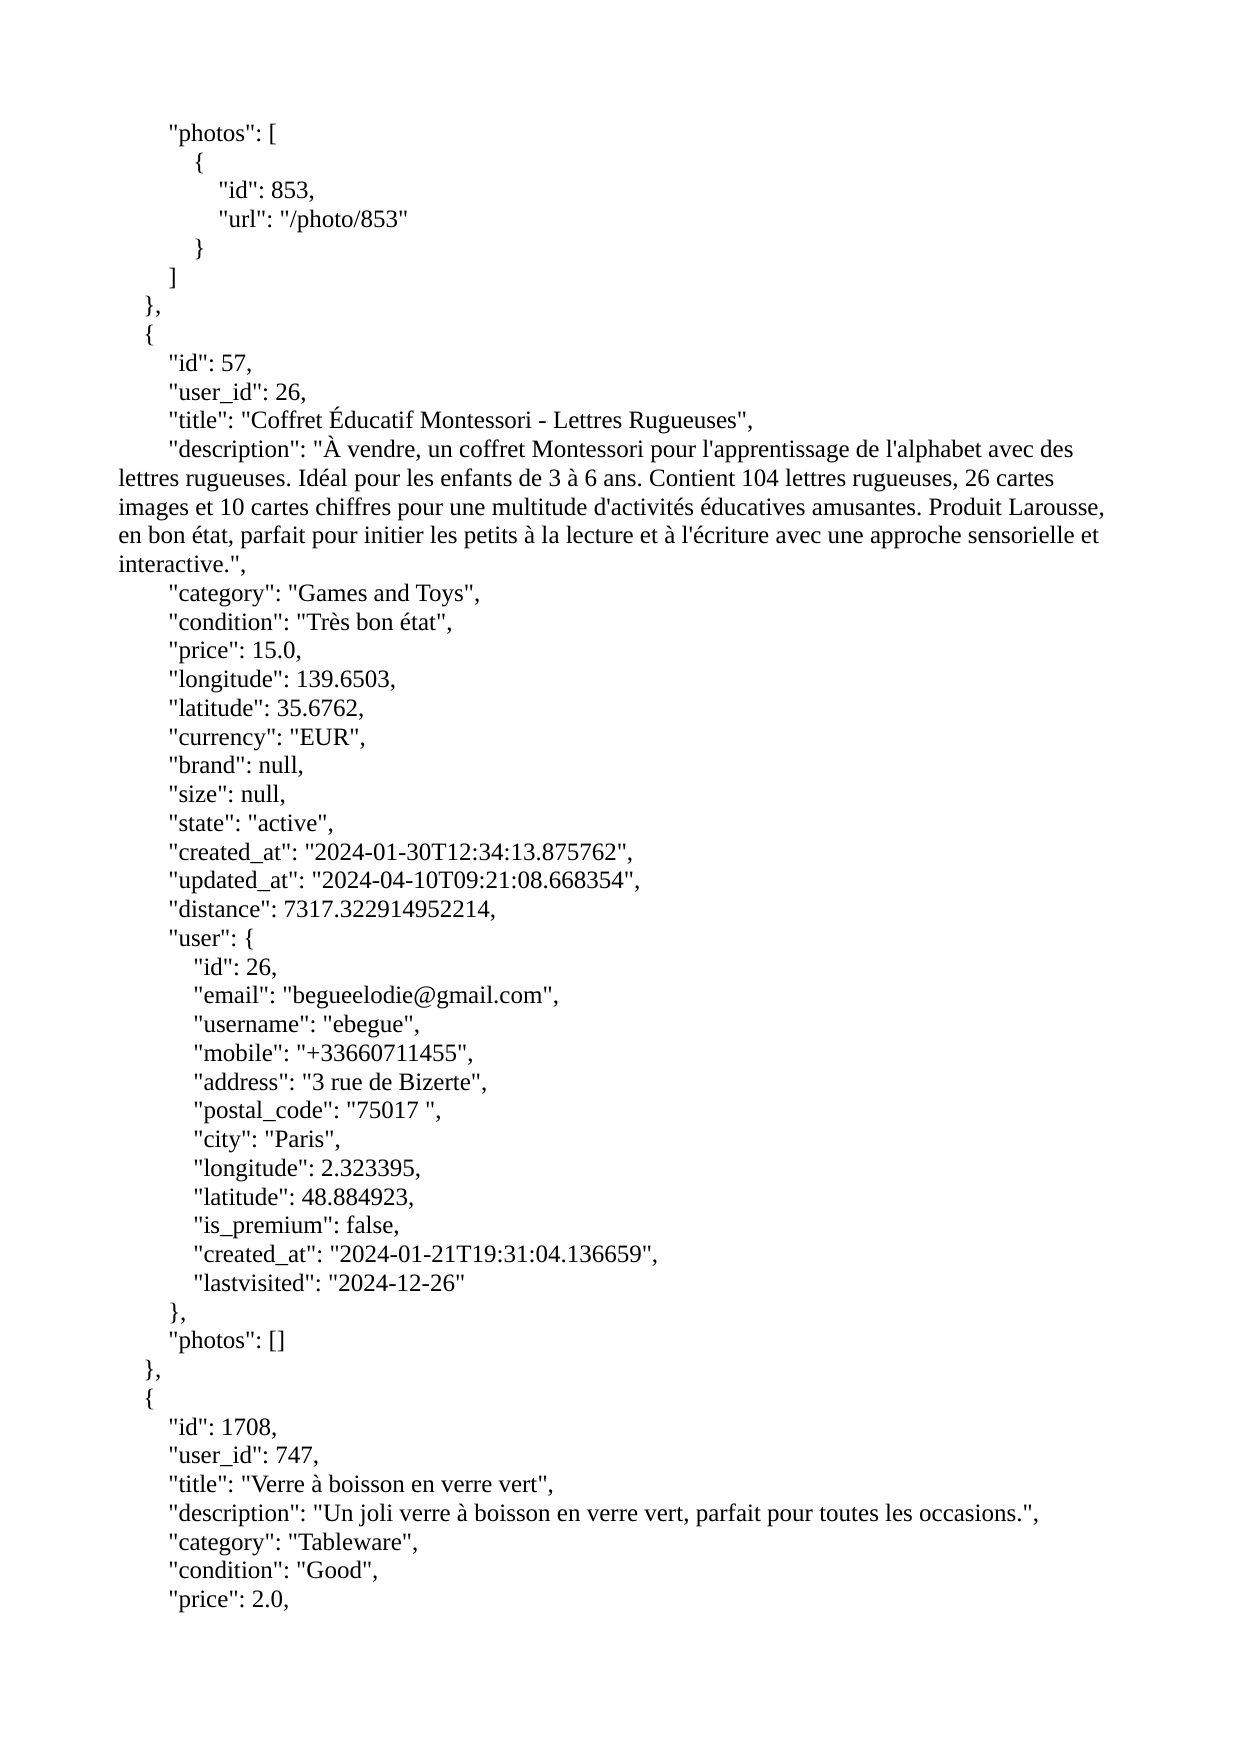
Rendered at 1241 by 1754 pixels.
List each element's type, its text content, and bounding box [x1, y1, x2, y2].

text "id": 853, [118, 176, 1122, 204]
text "title": "Coffret Éducatif Montessori - Lettres Rugueuses", [118, 406, 1122, 434]
text "email": "begueelodie@gmail.com", [118, 981, 1122, 1009]
text "id": 1708, [118, 1412, 1122, 1441]
text "url": "/photo/853" [118, 204, 1122, 233]
text "created_at": "2024-01-21T19:31:04.136659", [118, 1239, 1122, 1268]
text "user": { [118, 923, 1122, 952]
text "condition": "Good", [118, 1556, 1122, 1584]
text { [118, 1383, 1122, 1412]
text }, [118, 1354, 1122, 1383]
text "price": 2.0, [118, 1584, 1122, 1613]
text "currency": "EUR", [118, 722, 1122, 751]
text }, [118, 291, 1122, 319]
text "user_id": 26, [118, 377, 1122, 406]
text "username": "ebegue", [118, 1009, 1122, 1038]
text "brand": null, [118, 751, 1122, 779]
text "category": "Games and Toys", [118, 578, 1122, 607]
text "city": "Paris", [118, 1124, 1122, 1153]
text "id": 26, [118, 952, 1122, 981]
text "address": "3 rue de Bizerte", [118, 1067, 1122, 1096]
text { [118, 319, 1122, 348]
text "condition": "Très bon état", [118, 607, 1122, 636]
text } [118, 233, 1122, 262]
text "description": "Un joli verre à boisson en verre vert, parfait pour toutes les occasions.", [118, 1498, 1122, 1527]
text "distance": 7317.322914952214, [118, 894, 1122, 923]
text "is_premium": false, [118, 1211, 1122, 1239]
text "updated_at": "2024-04-10T09:21:08.668354", [118, 866, 1122, 894]
text "longitude": 2.323395, [118, 1153, 1122, 1182]
text "size": null, [118, 779, 1122, 808]
text "price": 15.0, [118, 636, 1122, 664]
text "description": "À vendre, un coffret Montessori pour l'apprentissage de l'alphabet avec des lettres rugueuses. Idéal pour les enfants de 3 à 6 ans. Contient 104 lettres rugueuses, 26 cartes images et 10 cartes chiffres pour une multitude d'activités éducatives amusantes. Produit Larousse, en bon état, parfait pour initier les petits à la lecture et à l'écriture avec une approche sensorielle et interactive.", [118, 434, 1122, 578]
text "lastvisited": "2024-12-26" [118, 1268, 1122, 1297]
text { [118, 147, 1122, 176]
text "category": "Tableware", [118, 1527, 1122, 1556]
text "longitude": 139.6503, [118, 664, 1122, 693]
text "title": "Verre à boisson en verre vert", [118, 1469, 1122, 1498]
text "postal_code": "75017 ", [118, 1096, 1122, 1124]
text ] [118, 262, 1122, 291]
text "mobile": "+33660711455", [118, 1038, 1122, 1067]
text "latitude": 35.6762, [118, 693, 1122, 722]
text }, [118, 1297, 1122, 1326]
text "photos": [] [118, 1326, 1122, 1354]
text "photos": [ [118, 118, 1122, 147]
text "state": "active", [118, 808, 1122, 837]
text "latitude": 48.884923, [118, 1182, 1122, 1211]
text "user_id": 747, [118, 1441, 1122, 1469]
text "id": 57, [118, 348, 1122, 377]
text "created_at": "2024-01-30T12:34:13.875762", [118, 837, 1122, 866]
